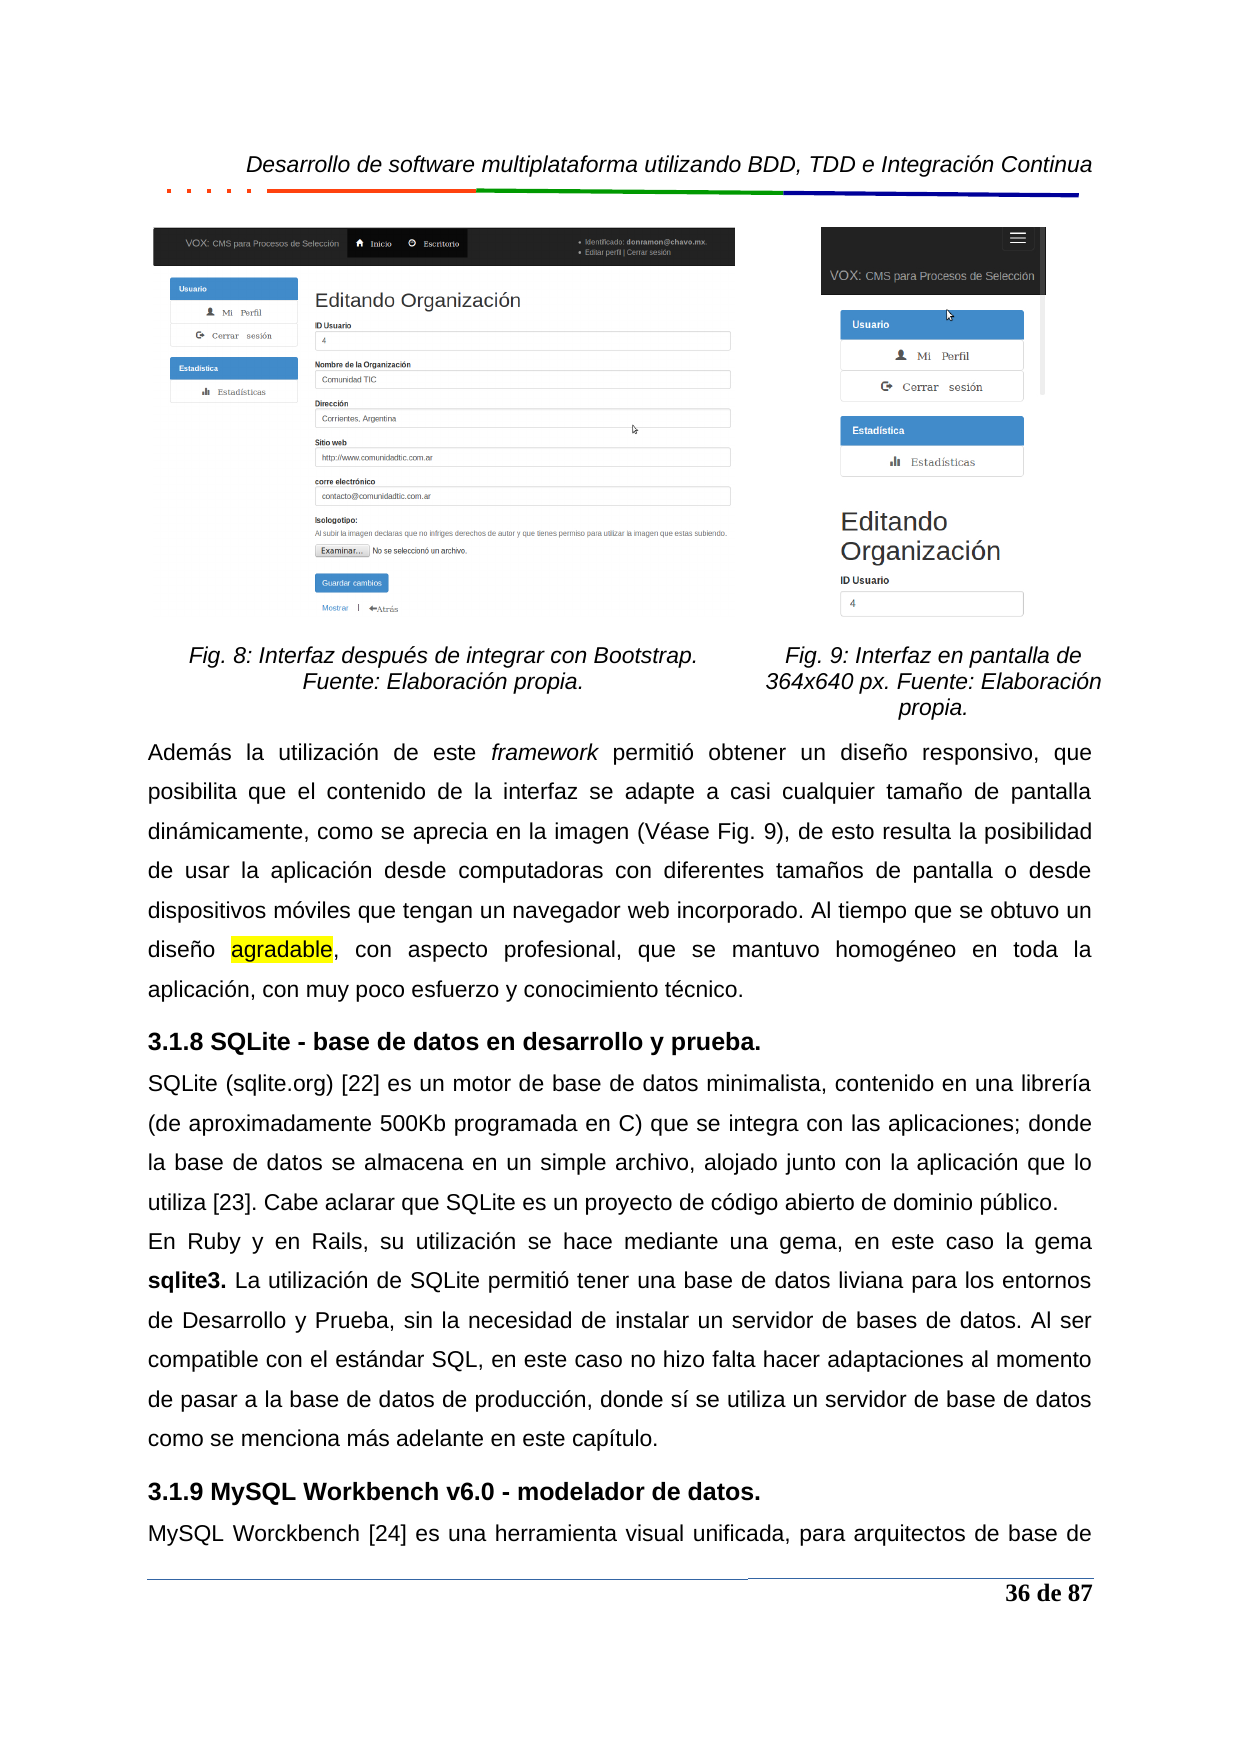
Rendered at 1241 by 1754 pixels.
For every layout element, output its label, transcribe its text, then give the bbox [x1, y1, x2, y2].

table_cell Fig. 8: Interfaz después de integrar con Bootstrap. Fuente: Elaboración propia. [148, 623, 739, 739]
text En Ruby y en Rails, su utilización se hace mediante una gema, en este caso la gema sqlite3. La utilización de SQLite permitió tener una base de datos liviana para los entornos de Desarrollo y Prueba, sin la necesidad de instalar un servidor de bases de datos. Al ser compatible con el estándar SQL, en este caso no hizo falta hacer adaptaciones al momento de pasar a la base de datos de producción, donde sí se utiliza un servidor de base de datos como se menciona más adelante en este capítulo. [148, 1228, 1093, 1452]
list 3.1.9 MySQL Workbench v6.0 - modelador de datos. [148, 1477, 1093, 1505]
table_header [148, 222, 739, 623]
table_header [739, 222, 1128, 623]
text SQLite (sqlite.org) [22] es un motor de base de datos minimalista, contenido en una librería (de aproximadamente 500Kb programada en C) que se integra con las aplicaciones; donde la base de datos se almacena en un simple archivo, alojado junto con la aplicación que lo utiliza [23]. Cabe aclarar que SQLite es un proyecto de código abierto de dominio público. [148, 1070, 1093, 1215]
picture [821, 227, 1046, 618]
table_cell Fig. 9: Interfaz en pantalla de 364x640 px. Fuente: Elaboración propia. [739, 623, 1128, 739]
text MySQL Worckbench [24] es una herramienta visual unificada, para arquitectos de base de [148, 1520, 1093, 1546]
text Además la utilización de este framework permitió obtener un diseño responsivo, que posibilita que el contenido de la interfaz se adapte a casi cualquier tamaño de pantalla dinámicamente, como se aprecia en la imagen (Véase Fig. 9), de esto resulta la posibilidad de usar la aplicación desde computadoras con diferentes tamaños de pantalla o desde dispositivos móviles que tengan un navegador web incorporado. Al tiempo que se obtuvo un diseño agradable, con aspecto profesional, que se mantuvo homogéneo en toda la aplicación, con muy poco esfuerzo y conocimiento técnico. [148, 739, 1093, 1002]
list 3.1.8 SQLite - base de datos en desarrollo y prueba. [148, 1027, 1093, 1056]
picture [153, 227, 735, 617]
